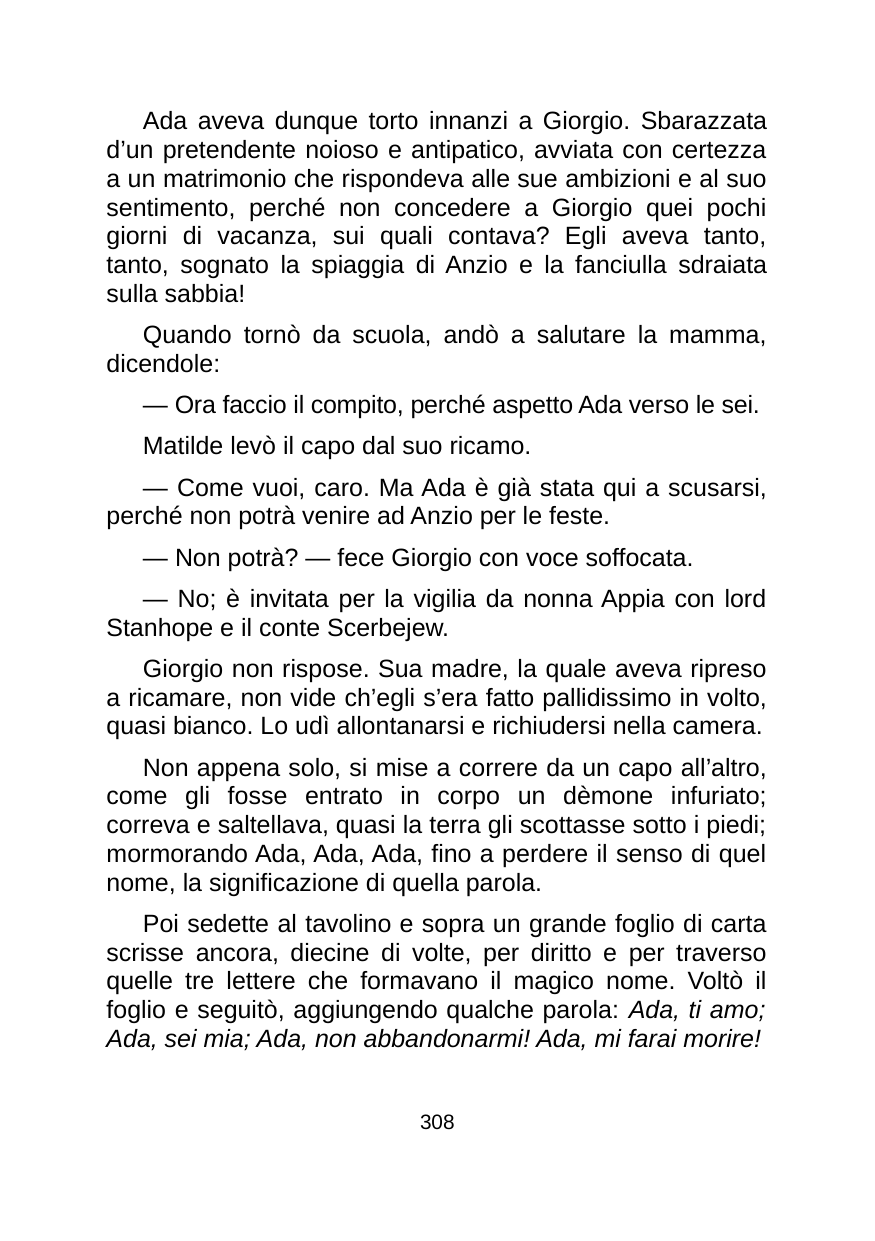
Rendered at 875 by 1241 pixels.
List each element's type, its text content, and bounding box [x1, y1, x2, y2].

text — Ora faccio il compito, perché aspetto Ada verso le sei. [106, 390, 768, 419]
text — Non potrà? — fece Giorgio con voce soffocata. [106, 542, 768, 571]
text Poi sedette al tavolino e sopra un grande foglio di carta scrisse ancora, diecine di volte, per diritto e per traverso quelle tre lettere che formavano il magico nome. Voltò il foglio e seguitò, aggiungendo qualche parola: Ada, ti amo; Ada, sei mia; Ada, non abbandonarmi! Ada, mi farai morire! [106, 909, 768, 1052]
text — Come vuoi, caro. Ma Ada è già stata qui a scusarsi, perché non potrà venire ad Anzio per le feste. [106, 472, 768, 530]
text Quando tornò da scuola, andò a salutare la mamma, dicendole: [106, 320, 768, 377]
text Giorgio non rispose. Sua madre, la quale aveva ripreso a ricamare, non vide ch’egli s’era fatto pallidissimo in volto, quasi bianco. Lo udì allontanarsi e richiudersi nella camera. [106, 654, 768, 740]
text Ada aveva dunque torto innanzi a Giorgio. Sbarazzata d’un pretendente noioso e antipatico, avviata con certezza a un matrimonio che rispondeva alle sue ambizioni e al suo sentimento, perché non concedere a Giorgio quei pochi giorni di vacanza, sui quali contava? Egli aveva tanto, tanto, sognato la spiaggia di Anzio e la fanciulla sdraiata sulla sabbia! [106, 106, 768, 307]
text Non appena solo, si mise a correre da un capo all’altro, come gli fosse entrato in corpo un dèmone infuriato; correva e saltellava, quasi la terra gli scottasse sotto i piedi; mormorando Ada, Ada, Ada, fino a perdere il senso di quel nome, la significazione di quella parola. [106, 752, 768, 896]
text — No; è invitata per la vigilia da nonna Appia con lord Stanhope e il conte Scerbejew. [106, 584, 768, 641]
text Matilde levò il capo dal suo ricamo. [106, 431, 768, 460]
